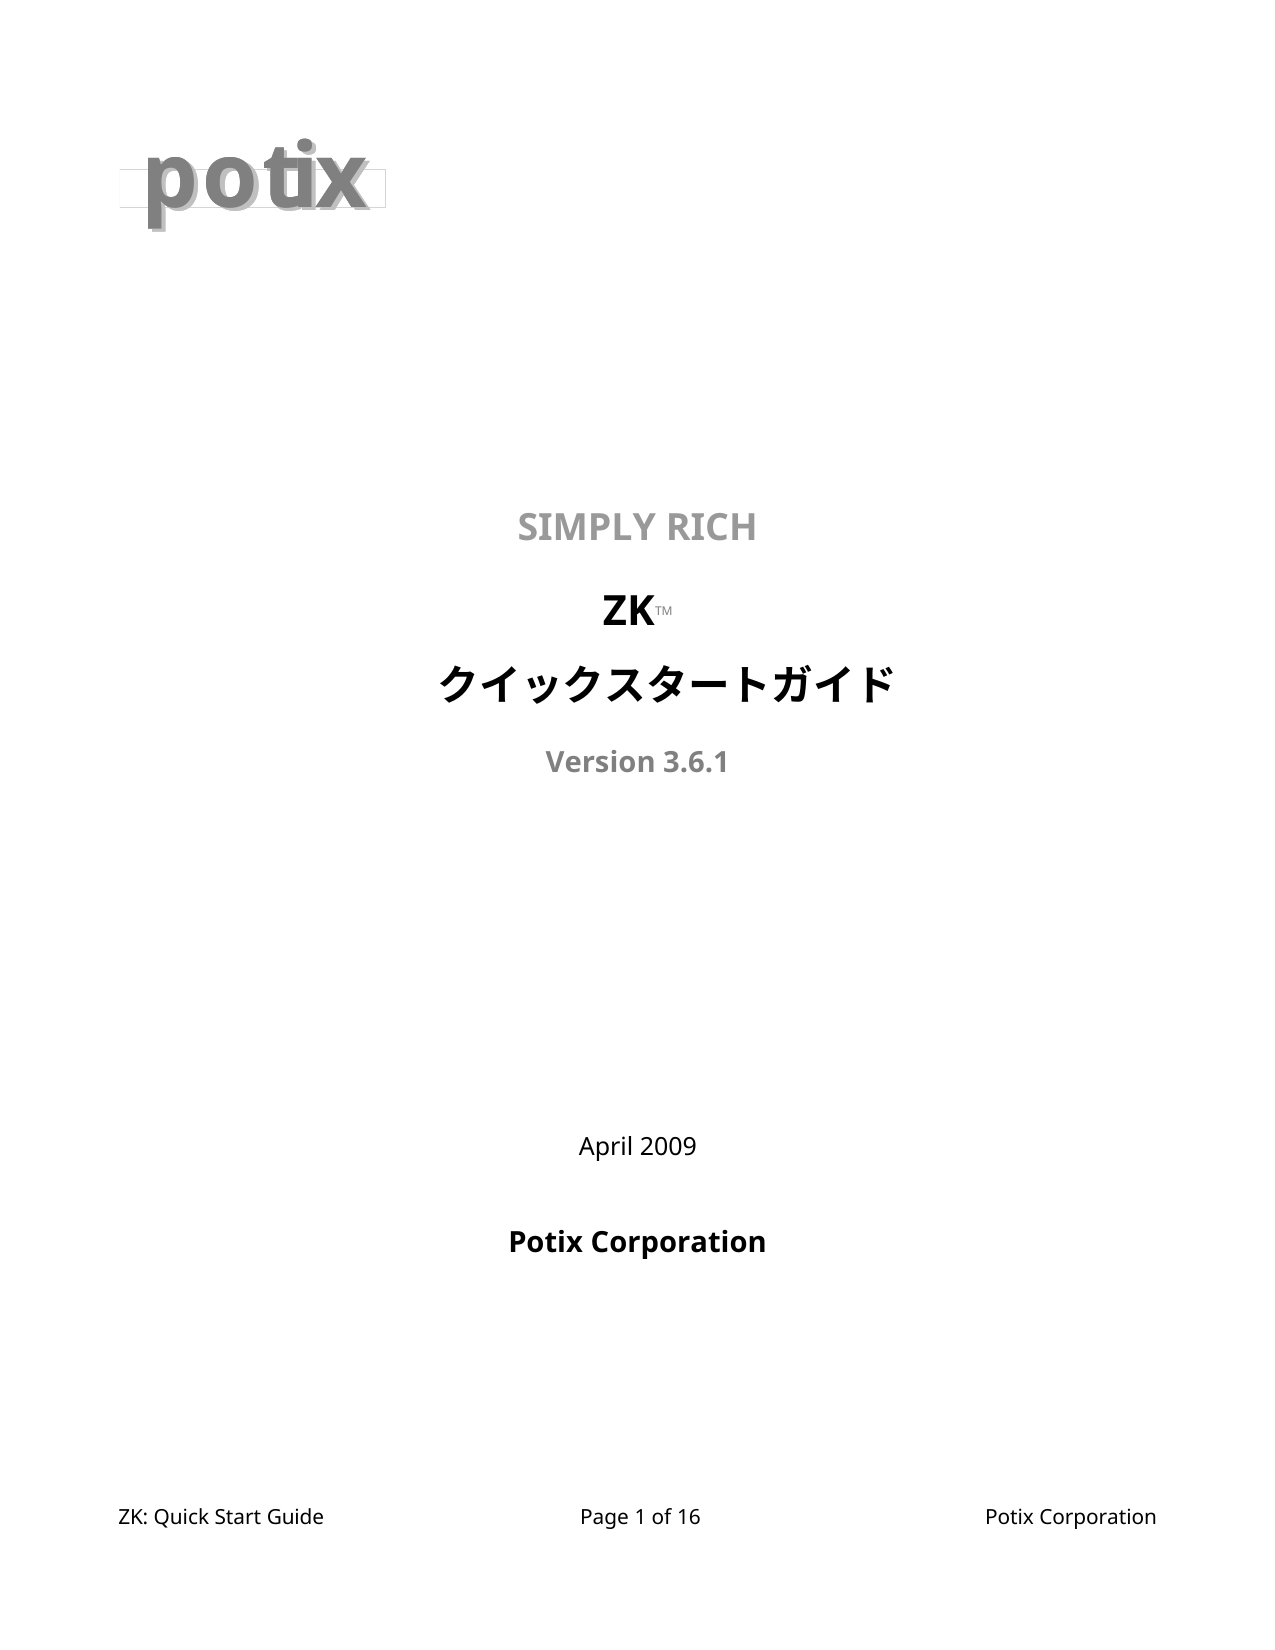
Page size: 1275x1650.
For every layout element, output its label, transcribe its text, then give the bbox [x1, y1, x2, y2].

subtitle Version 3.6.1 [118, 742, 1157, 781]
text ZKTM [118, 580, 1157, 637]
text SIMPLY RICH [118, 500, 1157, 551]
title クイックスタートガイド [177, 652, 1157, 712]
text Potix Corporation [118, 1221, 1157, 1261]
text April 2009 [118, 1128, 1157, 1162]
